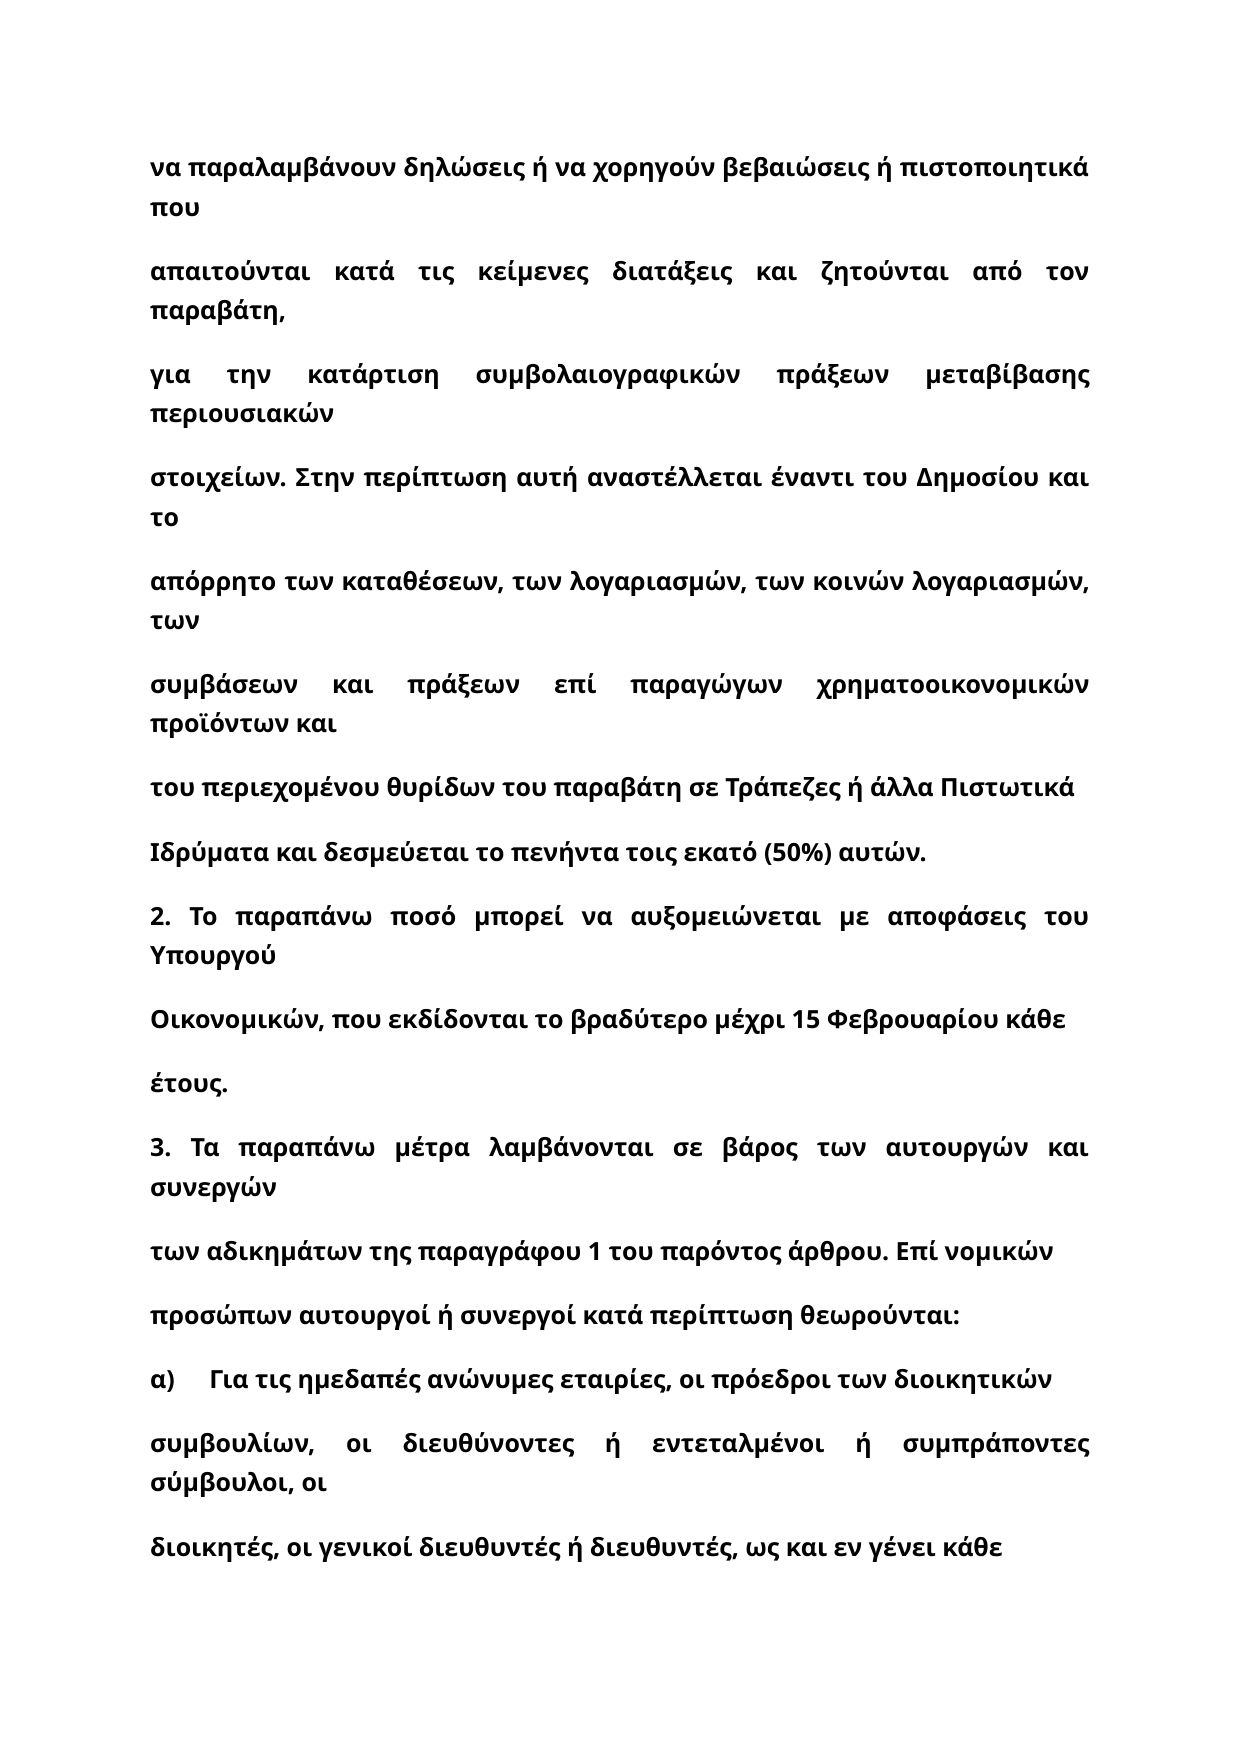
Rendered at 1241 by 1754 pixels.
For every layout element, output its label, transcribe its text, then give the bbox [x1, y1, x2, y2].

text των αδικημάτων της παραγράφου 1 του παρόντος άρθρου. Επί νομικών [150, 1233, 1090, 1267]
text διοικητές, οι γενικοί διευθυντές ή διευθυντές, ως και εν γένει κάθε [150, 1529, 1090, 1563]
text συμβάσεων και πράξεων επί παραγώγων χρηματοοικονομικών προϊόντων και [150, 667, 1090, 740]
text έτους. [150, 1066, 1090, 1100]
text στοιχείων. Στην περίπτωση αυτή αναστέλλεται έναντι του Δημοσίου και το [150, 460, 1090, 533]
text συμβουλίων, οι διευθύνοντες ή εντεταλμένοι ή συμπράποντες σύμβουλοι, οι [150, 1426, 1090, 1499]
text για την κατάρτιση συμβολαιογραφικών πράξεων μεταβίβασης περιουσιακών [150, 357, 1090, 430]
text απαιτούνται κατά τις κείμενες διατάξεις και ζητούνται από τον παραβάτη, [150, 253, 1090, 327]
text 2. Το παραπάνω ποσό μπορεί να αυξομειώνεται με αποφάσεις του Υπουργού [150, 898, 1090, 972]
text Ιδρύματα και δεσμεύεται το πενήντα τοις εκατό (50%) αυτών. [150, 834, 1090, 868]
text 3. Τα παραπάνω μέτρα λαμβάνονται σε βάρος των αυτουργών και συνεργών [150, 1130, 1090, 1203]
text απόρρητο των καταθέσεων, των λογαριασμών, των κοινών λογαριασμών, των [150, 563, 1090, 637]
text προσώπων αυτουργοί ή συνεργοί κατά περίπτωση θεωρούνται: [150, 1297, 1090, 1332]
list α) Για τις ημεδαπές ανώνυμες εταιρίες, οι πρόεδροι των διοικητικών [150, 1362, 1090, 1396]
text του περιεχομένου θυρίδων του παραβάτη σε Τράπεζες ή άλλα Πιστωτικά [150, 770, 1090, 804]
text να παραλαμβάνουν δηλώσεις ή να χορηγούν βεβαιώσεις ή πιστοποιητικά που [150, 150, 1090, 223]
text Οικονομικών, που εκδίδονται το βραδύτερο μέχρι 15 Φεβρουαρίου κάθε [150, 1002, 1090, 1036]
